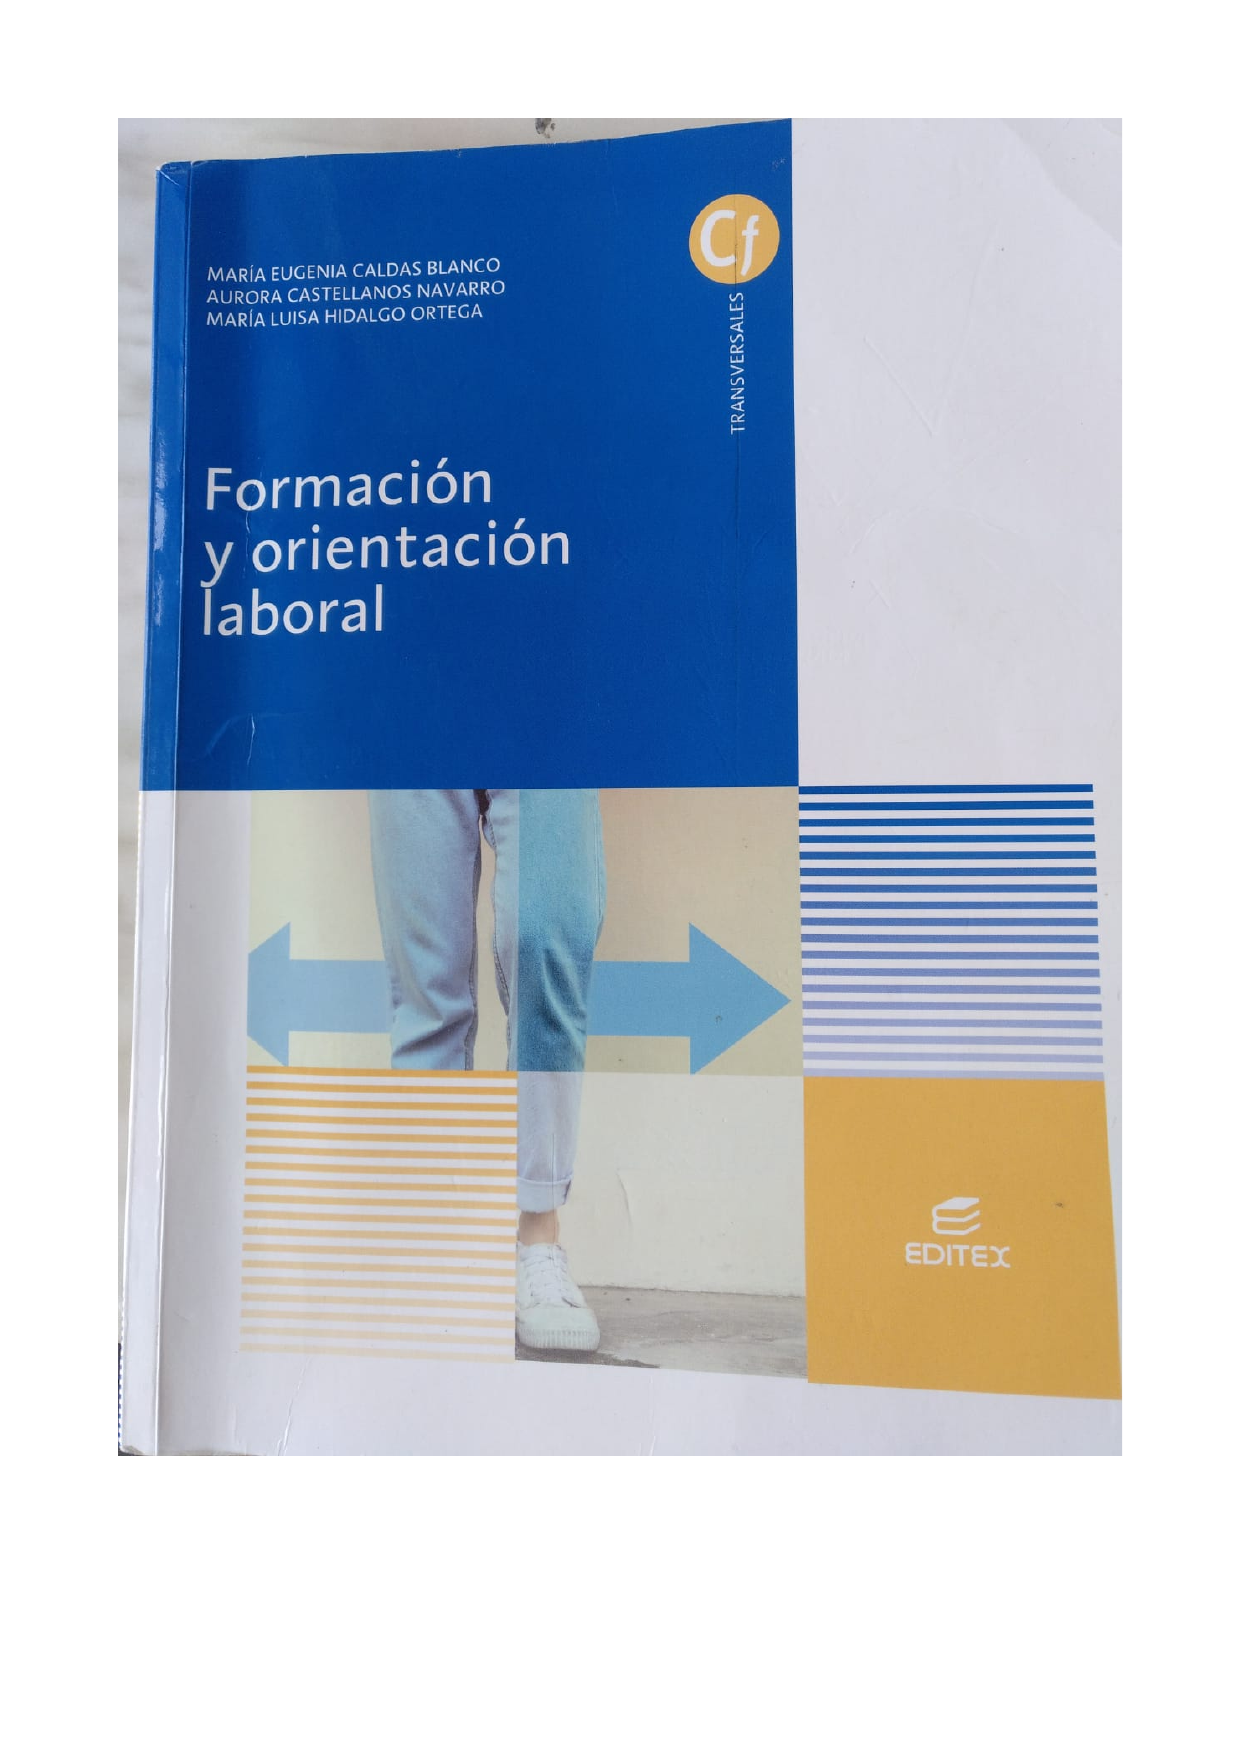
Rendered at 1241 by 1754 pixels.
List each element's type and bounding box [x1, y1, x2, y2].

picture [118, 118, 1123, 1456]
